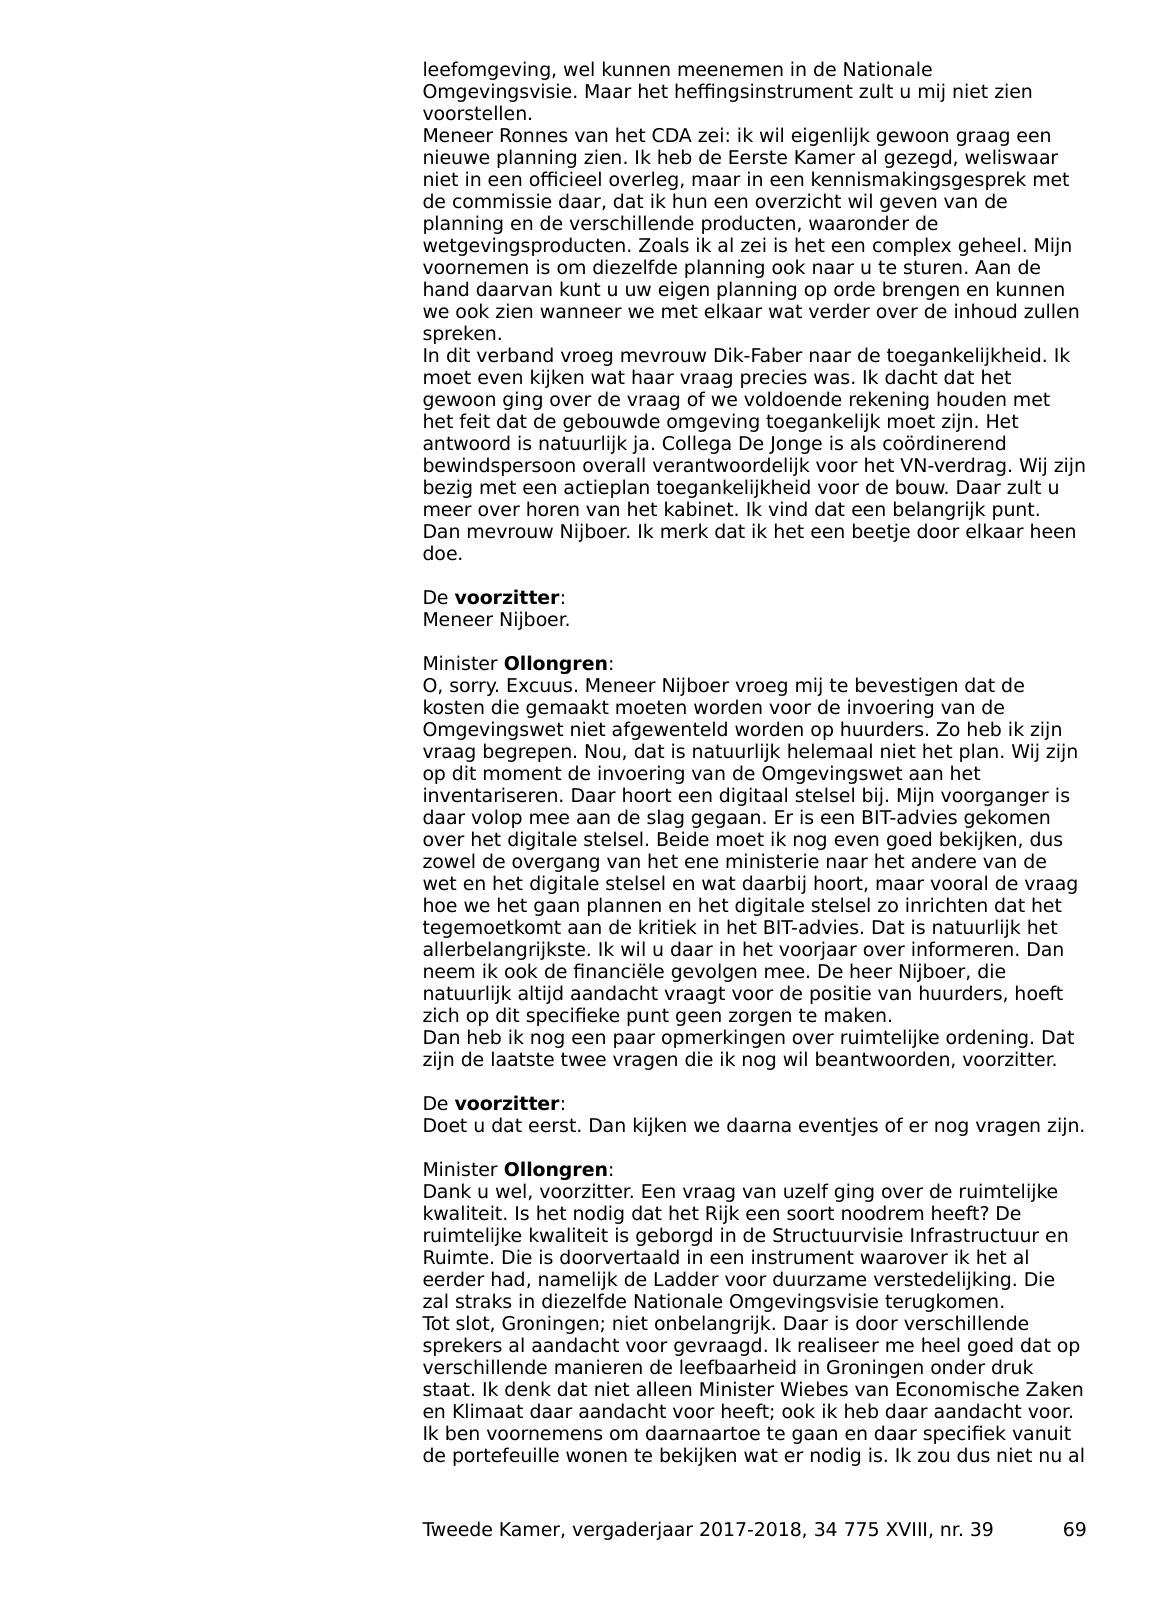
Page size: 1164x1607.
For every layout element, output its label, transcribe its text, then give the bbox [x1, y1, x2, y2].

text Dan mevrouw Nijboer. Ik merk dat ik het een beetje door elkaar heen doe. [422, 521, 1087, 564]
text In dit verband vroeg mevrouw Dik-Faber naar de toegankelijkheid. Ik moet even kijken wat haar vraag precies was. Ik dacht dat het gewoon ging over de vraag of we voldoende rekening houden met het feit dat de gebouwde omgeving toegankelijk moet zijn. Het antwoord is natuurlijk ja. Collega De Jonge is als coördinerend bewindspersoon overall verantwoordelijk voor het VN-verdrag. Wij zijn bezig met een actieplan toegankelijkheid voor de bouw. Daar zult u meer over horen van het kabinet. Ik vind dat een belangrijk punt. [422, 345, 1087, 521]
text Minister Ollongren: [422, 653, 1087, 675]
text Meneer Nijboer. [422, 609, 1087, 631]
text Dank u wel, voorzitter. Een vraag van uzelf ging over de ruimtelijke kwaliteit. Is het nodig dat het Rijk een soort noodrem heeft? De ruimtelijke kwaliteit is geborgd in de Structuurvisie Infrastructuur en Ruimte. Die is doorvertaald in een instrument waarover ik het al eerder had, namelijk de Ladder voor duurzame verstedelijking. Die zal straks in diezelfde Nationale Omgevingsvisie terugkomen. [422, 1181, 1087, 1313]
text Minister Ollongren: [422, 1159, 1087, 1181]
text Doet u dat eerst. Dan kijken we daarna eventjes of er nog vragen zijn. [422, 1115, 1087, 1137]
text leefomgeving, wel kunnen meenemen in de Nationale Omgevingsvisie. Maar het heffingsinstrument zult u mij niet zien voorstellen. [422, 59, 1087, 125]
text Meneer Ronnes van het CDA zei: ik wil eigenlijk gewoon graag een nieuwe planning zien. Ik heb de Eerste Kamer al gezegd, weliswaar niet in een officieel overleg, maar in een kennismakingsgesprek met de commissie daar, dat ik hun een overzicht wil geven van de planning en de verschillende producten, waaronder de wetgevingsproducten. Zoals ik al zei is het een complex geheel. Mijn voornemen is om diezelfde planning ook naar u te sturen. Aan de hand daarvan kunt u uw eigen planning op orde brengen en kunnen we ook zien wanneer we met elkaar wat verder over de inhoud zullen spreken. [422, 125, 1087, 345]
text De voorzitter: [422, 587, 1087, 609]
text De voorzitter: [422, 1093, 1087, 1115]
text Tot slot, Groningen; niet onbelangrijk. Daar is door verschillende sprekers al aandacht voor gevraagd. Ik realiseer me heel goed dat op verschillende manieren de leefbaarheid in Groningen onder druk staat. Ik denk dat niet alleen Minister Wiebes van Economische Zaken en Klimaat daar aandacht voor heeft; ook ik heb daar aandacht voor. Ik ben voornemens om daarnaartoe te gaan en daar specifiek vanuit de portefeuille wonen te bekijken wat er nodig is. Ik zou dus niet nu al [422, 1313, 1087, 1467]
text O, sorry. Excuus. Meneer Nijboer vroeg mij te bevestigen dat de kosten die gemaakt moeten worden voor de invoering van de Omgevingswet niet afgewenteld worden op huurders. Zo heb ik zijn vraag begrepen. Nou, dat is natuurlijk helemaal niet het plan. Wij zijn op dit moment de invoering van de Omgevingswet aan het inventariseren. Daar hoort een digitaal stelsel bij. Mijn voorganger is daar volop mee aan de slag gegaan. Er is een BIT-advies gekomen over het digitale stelsel. Beide moet ik nog even goed bekijken, dus zowel de overgang van het ene ministerie naar het andere van de wet en het digitale stelsel en wat daarbij hoort, maar vooral de vraag hoe we het gaan plannen en het digitale stelsel zo inrichten dat het tegemoetkomt aan de kritiek in het BIT-advies. Dat is natuurlijk het allerbelangrijkste. Ik wil u daar in het voorjaar over informeren. Dan neem ik ook de financiële gevolgen mee. De heer Nijboer, die natuurlijk altijd aandacht vraagt voor de positie van huurders, hoeft zich op dit specifieke punt geen zorgen te maken. [422, 675, 1087, 1027]
text Dan heb ik nog een paar opmerkingen over ruimtelijke ordening. Dat zijn de laatste twee vragen die ik nog wil beantwoorden, voorzitter. [422, 1027, 1087, 1071]
